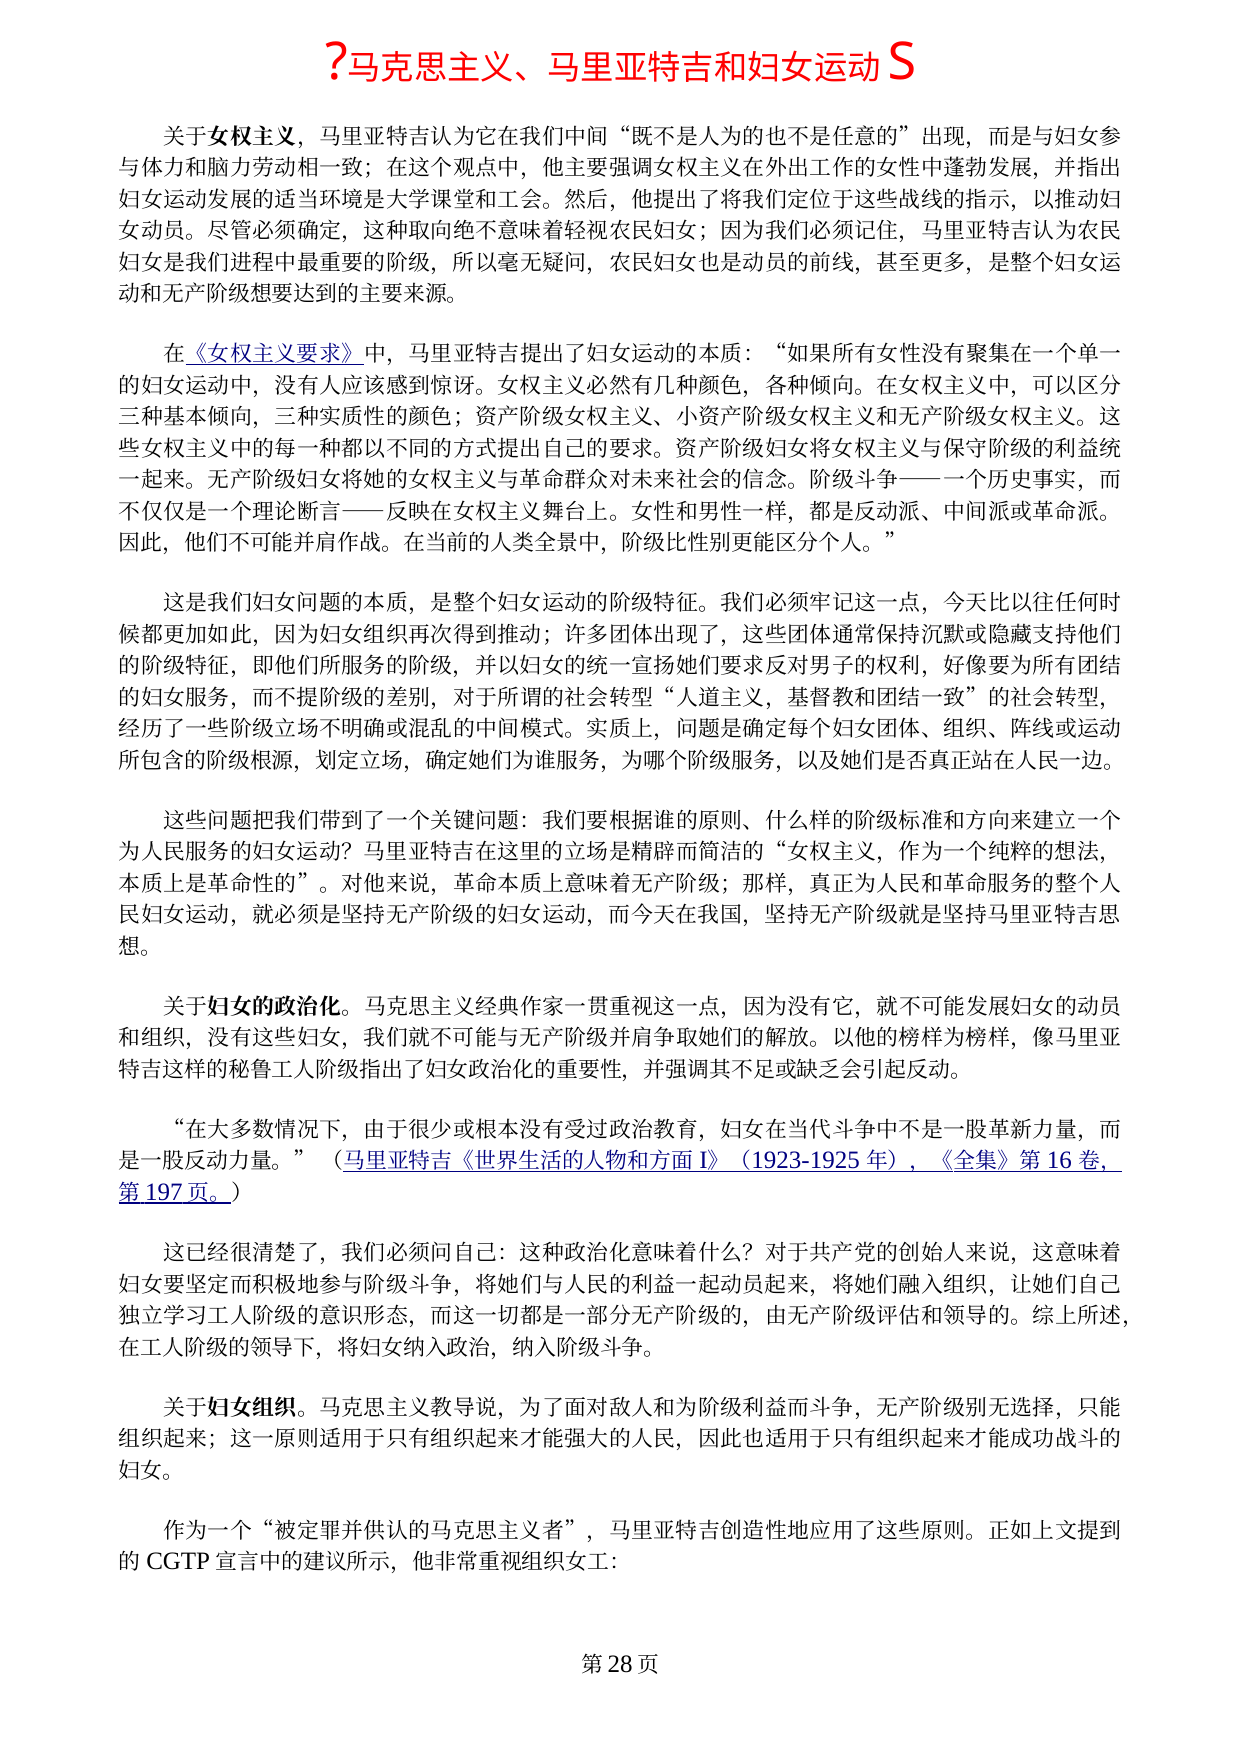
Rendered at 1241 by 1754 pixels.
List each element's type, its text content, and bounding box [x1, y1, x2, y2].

text 在《女权主义要求》中，马里亚特吉提出了妇女运动的本质：“如果所有女性没有聚集在一个单一的妇女运动中，没有人应该感到惊讶。女权主义必然有几种颜色，各种倾向。在女权主义中，可以区分三种基本倾向，三种实质性的颜色；资产阶级女权主义、小资产阶级女权主义和无产阶级女权主义。这些女权主义中的每一种都以不同的方式提出自己的要求。资产阶级妇女将女权主义与保守阶级的利益统一起来。无产阶级妇女将她的女权主义与革命群众对未来社会的信念。阶级斗争——一个历史事实，而不仅仅是一个理论断言——反映在女权主义舞台上。女性和男性一样，都是反动派、中间派或革命派。因此，他们不可能并肩作战。在当前的人类全景中，阶级比性别更能区分个人。” [118, 337, 1122, 557]
text “在大多数情况下，由于很少或根本没有受过政治教育，妇女在当代斗争中不是一股革新力量，而是一股反动力量。” （马里亚特吉《世界生活的人物和方面 I》（1923-1925 年），《全集》第 16 卷，第197页。） [118, 1112, 1122, 1207]
text 关于妇女组织。马克思主义教导说，为了面对敌人和为阶级利益而斗争，无产阶级别无选择，只能组织起来；这一原则适用于只有组织起来才能强大的人民，因此也适用于只有组织起来才能成功战斗的妇女。 [118, 1390, 1122, 1484]
text 作为一个“被定罪并供认的马克思主义者”，马里亚特吉创造性地应用了这些原则。正如上文提到的 CGTP 宣言中的建议所示，他非常重视组织女工： [118, 1513, 1122, 1576]
text 关于女权主义，马里亚特吉认为它在我们中间“既不是人为的也不是任意的”出现，而是与妇女参与体力和脑力劳动相一致；在这个观点中，他主要强调女权主义在外出工作的女性中蓬勃发展，并指出妇女运动发展的适当环境是大学课堂和工会。然后，他提出了将我们定位于这些战线的指示，以推动妇女动员。尽管必须确定，这种取向绝不意味着轻视农民妇女；因为我们必须记住，马里亚特吉认为农民妇女是我们进程中最重要的阶级，所以毫无疑问，农民妇女也是动员的前线，甚至更多，是整个妇女运动和无产阶级想要达到的主要来源。 [118, 119, 1122, 308]
text 关于妇女的政治化。马克思主义经典作家一贯重视这一点，因为没有它，就不可能发展妇女的动员和组织，没有这些妇女，我们就不可能与无产阶级并肩争取她们的解放。以他的榜样为榜样，像马里亚特吉这样的秘鲁工人阶级指出了妇女政治化的重要性，并强调其不足或缺乏会引起反动。 [118, 989, 1122, 1083]
text 这已经很清楚了，我们必须问自己：这种政治化意味着什么？对于共产党的创始人来说，这意味着妇女要坚定而积极地参与阶级斗争，将她们与人民的利益一起动员起来，将她们融入组织，让她们自己独立学习工人阶级的意识形态，而这一切都是一部分无产阶级的，由无产阶级评估和领导的。综上所述，在工人阶级的领导下，将妇女纳入政治，纳入阶级斗争。 [118, 1235, 1122, 1361]
text 这些问题把我们带到了一个关键问题：我们要根据谁的原则、什么样的阶级标准和方向来建立一个为人民服务的妇女运动？马里亚特吉在这里的立场是精辟而简洁的“女权主义，作为一个纯粹的想法，本质上是革命性的”。对他来说，革命本质上意味着无产阶级；那样，真正为人民和革命服务的整个人民妇女运动，就必须是坚持无产阶级的妇女运动，而今天在我国，坚持无产阶级就是坚持马里亚特吉思想。 [118, 803, 1122, 960]
text 这是我们妇女问题的本质，是整个妇女运动的阶级特征。我们必须牢记这一点，今天比以往任何时候都更加如此，因为妇女组织再次得到推动；许多团体出现了，这些团体通常保持沉默或隐藏支持他们的阶级特征，即他们所服务的阶级，并以妇女的统一宣扬她们要求反对男子的权利，好像要为所有团结的妇女服务，而不提阶级的差别，对于所谓的社会转型“人道主义，基督教和团结一致”的社会转型，经历了一些阶级立场不明确或混乱的中间模式。实质上，问题是确定每个妇女团体、组织、阵线或运动所包含的阶级根源，划定立场，确定她们为谁服务，为哪个阶级服务，以及她们是否真正站在人民一边。 [118, 586, 1122, 774]
